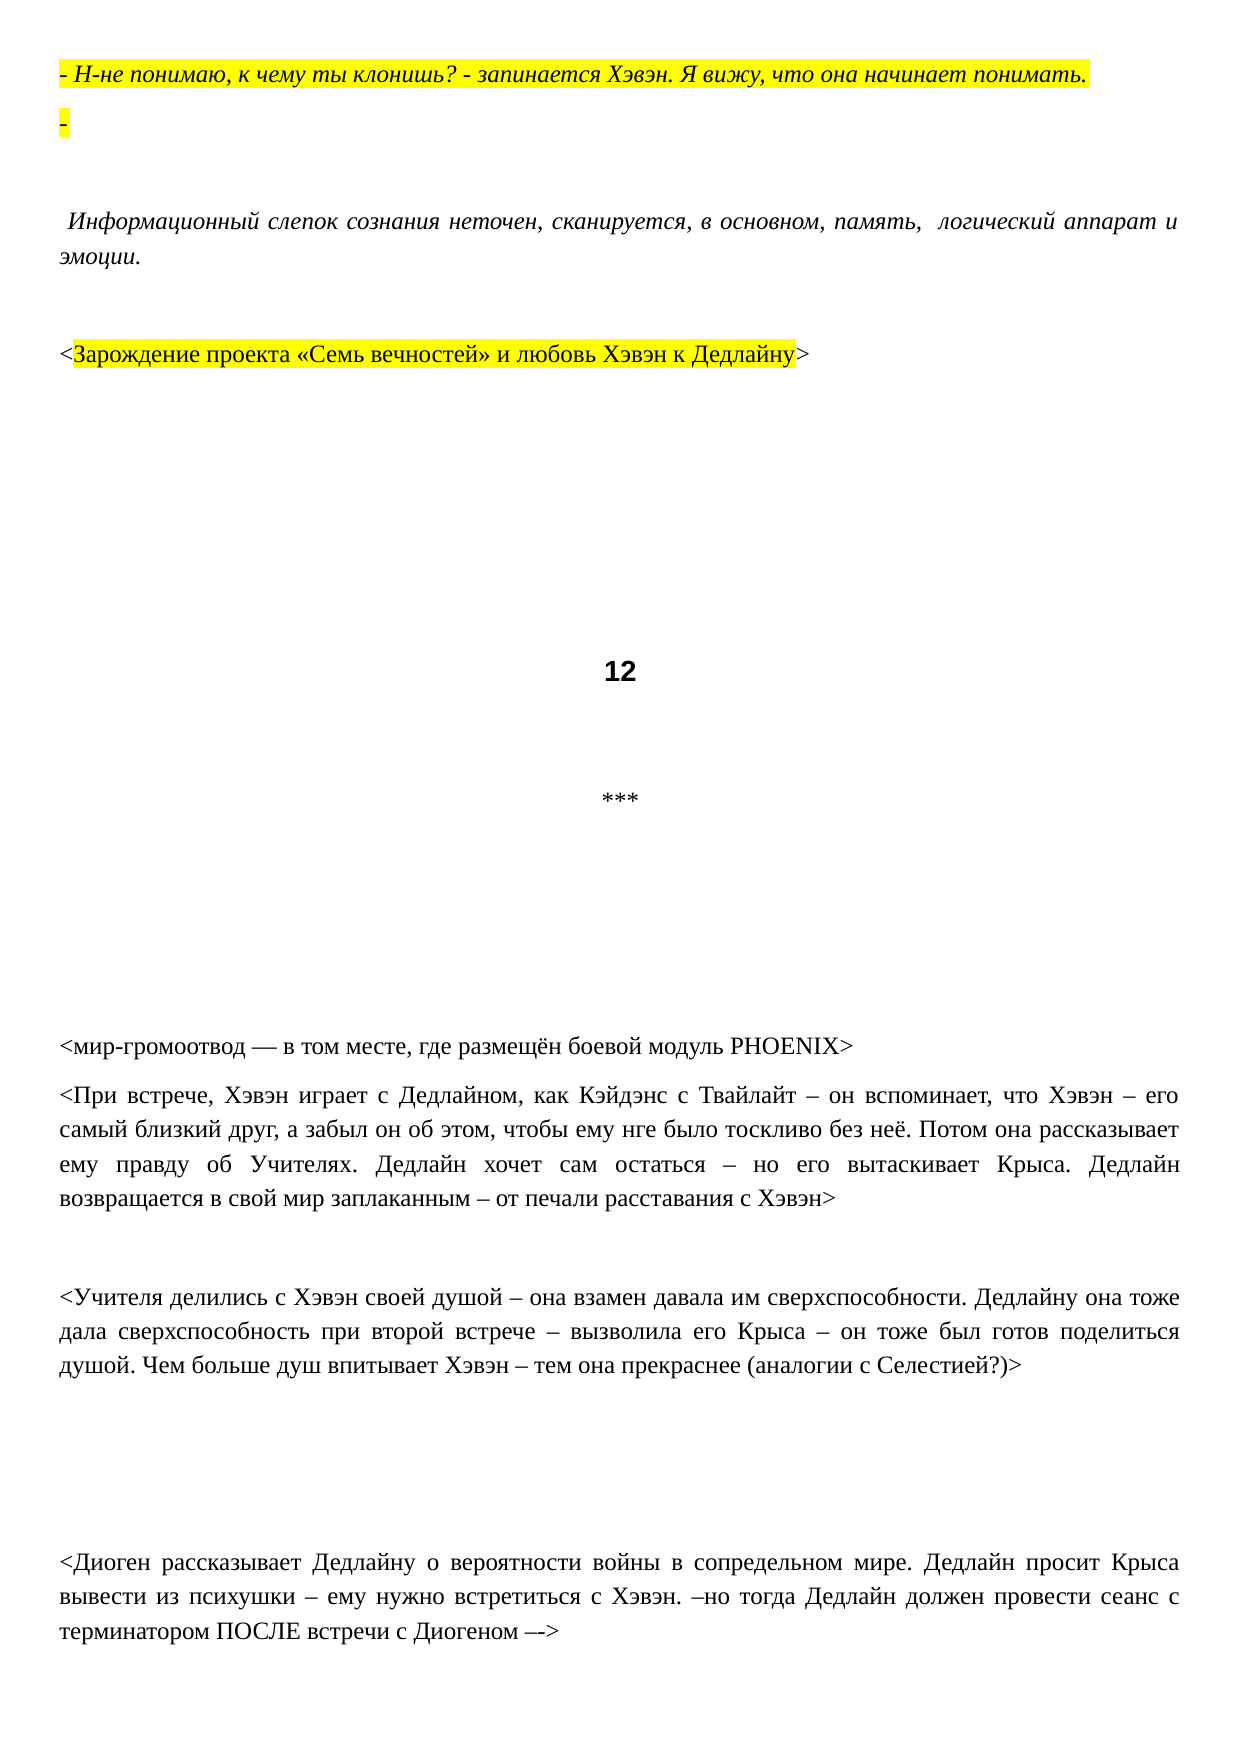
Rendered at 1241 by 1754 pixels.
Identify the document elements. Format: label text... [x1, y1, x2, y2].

text *** [59, 786, 1181, 814]
text <мир-громоотвод — в том месте, где размещён боевой модуль PHOENIX> [59, 1031, 1181, 1060]
text <При встрече, Хэвэн играет с Дедлайном, как Кэйдэнс с Твайлайт – он вспоминает, что Хэвэн – его самый близкий друг, а забыл он об этом, чтобы ему нге было тоскливо без неё. Потом она рассказывает ему правду об Учителях. Дедлайн хочет сам остаться – но его вытаскивает Крыса. Дедлайн возвращается в свой мир заплаканным – от печали расставания с Хэвэн> [59, 1080, 1181, 1212]
text <Учителя делились с Хэвэн своей душой – она взамен давала им сверхспособности. Дедлайну она тоже дала сверхспособность при второй встрече – вызволила его Крыса – он тоже был готов поделиться душой. Чем больше душ впитывает Хэвэн – тем она прекраснее (аналогии с Селестией?)> [59, 1282, 1181, 1379]
text <Зарождение проекта «Семь вечностей» и любовь Хэвэн к Дедлайну> [59, 339, 1181, 368]
text - [59, 108, 1181, 137]
text Информационный слепок сознания неточен, сканируется, в основном, память, логический аппарат и эмоции. [59, 206, 1181, 269]
text - Н-не понимаю, к чему ты клонишь? - запинается Хэвэн. Я вижу, что она начинает понимать. [59, 59, 1181, 88]
subtitle 12 [59, 654, 1181, 688]
text <Диоген рассказывает Дедлайну о вероятности войны в сопредельном мире. Дедлайн просит Крыса вывести из психушки – ему нужно встретиться с Хэвэн. –но тогда Дедлайн должен провести сеанс с терминатором ПОСЛЕ встречи с Диогеном –-> [59, 1547, 1181, 1644]
